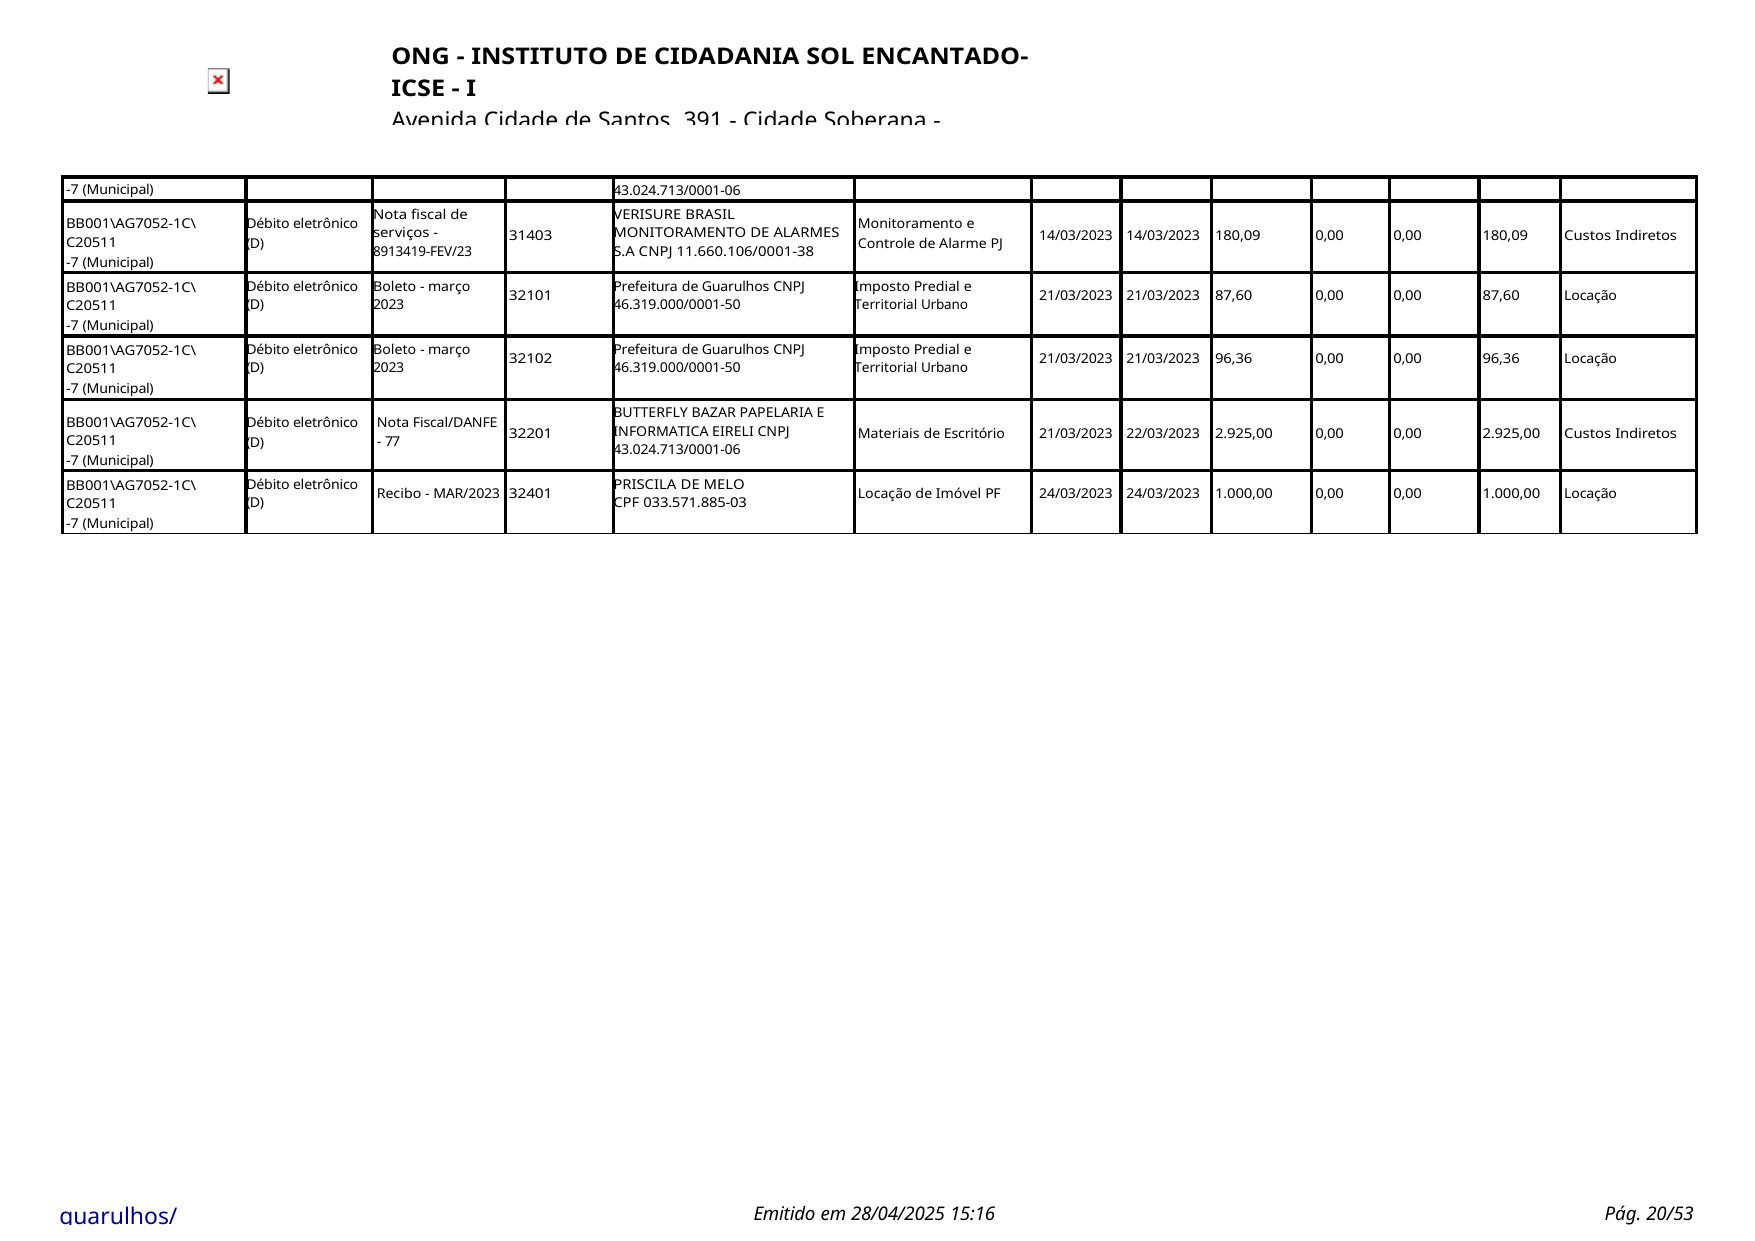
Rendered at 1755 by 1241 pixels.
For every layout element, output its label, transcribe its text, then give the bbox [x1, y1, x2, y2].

table_cell [374, 179, 504, 199]
table_cell 0,00 [1391, 274, 1477, 334]
table_cell 180,09 [1213, 203, 1310, 271]
table_cell 0,00 [1391, 203, 1477, 271]
table_cell 32101 [507, 274, 612, 334]
table_cell 0,00 [1391, 401, 1477, 469]
table_cell 87,60 [1481, 274, 1559, 334]
table_cell 21/03/2023 [1123, 274, 1210, 334]
table_cell 43.024.713/0001-06 [615, 179, 853, 199]
table_cell Imposto Predial e Territorial Urbano [856, 274, 1030, 334]
table_cell 14/03/2023 [1123, 203, 1210, 271]
table_cell 0,00 [1313, 338, 1388, 397]
table_cell BB001\AG7052-1C\C20511 -7 (Municipal) [64, 401, 244, 469]
table_cell 1.000,00 [1213, 472, 1310, 532]
table_cell 0,00 [1313, 472, 1388, 532]
table_cell 21/03/2023 [1123, 338, 1210, 397]
table_cell BB001\AG7052-1C\C20511 -7 (Municipal) [64, 203, 244, 271]
table_cell 14/03/2023 [1033, 203, 1119, 271]
table_cell [1033, 179, 1119, 199]
table_cell Locação [1562, 274, 1695, 334]
table_cell [856, 179, 1030, 199]
table_cell 2.925,00 [1213, 401, 1310, 469]
table_cell 24/03/2023 [1123, 472, 1210, 532]
table_cell 22/03/2023 [1123, 401, 1210, 469]
table_cell Locação [1562, 338, 1695, 397]
table_cell 21/03/2023 [1033, 401, 1119, 469]
table_cell 32401 [507, 472, 612, 532]
table_cell Boleto - março 2023 [374, 274, 504, 334]
table_cell [507, 179, 612, 199]
table_cell BB001\AG7052-1C\C20511 -7 (Municipal) [64, 338, 244, 397]
table_cell 32201 [507, 401, 612, 469]
table_cell 0,00 [1313, 401, 1388, 469]
table_cell [1213, 179, 1310, 199]
table_cell [1562, 179, 1695, 199]
table_cell 21/03/2023 [1033, 338, 1119, 397]
table_cell Prefeitura de Guarulhos CNPJ 46.319.000/0001-50 [615, 338, 853, 397]
table_cell Monitoramento e Controle de Alarme PJ [856, 203, 1030, 271]
table_cell 0,00 [1391, 338, 1477, 397]
table_cell 24/03/2023 [1033, 472, 1119, 532]
table_cell BUTTERFLY BAZAR PAPELARIA E INFORMATICA EIRELI CNPJ 43.024.713/0001-06 [615, 401, 853, 469]
table_cell Custos Indiretos [1562, 401, 1695, 469]
table_cell Nota Fiscal/DANFE - 77 [374, 401, 504, 469]
table_cell Materiais de Escritório [856, 401, 1030, 469]
table_cell BB001\AG7052-1C\C20511 -7 (Municipal) [64, 274, 244, 334]
table_cell Débito eletrônico (D) [248, 338, 371, 397]
table_cell Recibo - MAR/2023 [374, 472, 504, 532]
table_cell 96,36 [1481, 338, 1559, 397]
table_cell 1.000,00 [1481, 472, 1559, 532]
table_cell 0,00 [1313, 203, 1388, 271]
table_cell 32102 [507, 338, 612, 397]
table_cell 180,09 [1481, 203, 1559, 271]
table_cell [248, 179, 371, 199]
table_cell Débito eletrônico (D) [248, 401, 371, 469]
table_cell Locação de Imóvel PF [856, 472, 1030, 532]
table_cell 96,36 [1213, 338, 1310, 397]
table_cell VERISURE BRASIL MONITORAMENTO DE ALARMES S.A CNPJ 11.660.106/0001-38 [615, 203, 853, 271]
table_cell Imposto Predial e Territorial Urbano [856, 338, 1030, 397]
table_cell Débito eletrônico (D) [248, 203, 371, 271]
table_cell Boleto - março 2023 [374, 338, 504, 397]
table_cell 0,00 [1313, 274, 1388, 334]
table_cell Custos Indiretos [1562, 203, 1695, 271]
table_cell 31403 [507, 203, 612, 271]
table_cell 87,60 [1213, 274, 1310, 334]
table_cell 21/03/2023 [1033, 274, 1119, 334]
table_cell BB001\AG7052-1C\C20511 -7 (Municipal) [64, 472, 244, 532]
table_cell [1123, 179, 1210, 199]
table_cell Débito eletrônico (D) [248, 274, 371, 334]
table_cell [1313, 179, 1388, 199]
table_cell Nota ﬁscal de serviços - 8913419-FEV/23 [374, 203, 504, 271]
table_cell Prefeitura de Guarulhos CNPJ 46.319.000/0001-50 [615, 274, 853, 334]
table_cell 0,00 [1391, 472, 1477, 532]
table_cell [1481, 179, 1559, 199]
table_cell Locação [1562, 472, 1695, 532]
table_cell PRISCILA DE MELO CPF 033.571.885-03 [615, 472, 853, 532]
table_cell [1391, 179, 1477, 199]
table_cell 2.925,00 [1481, 401, 1559, 469]
table_cell -7 (Municipal) [64, 179, 244, 199]
table_cell Débito eletrônico (D) [248, 472, 371, 532]
